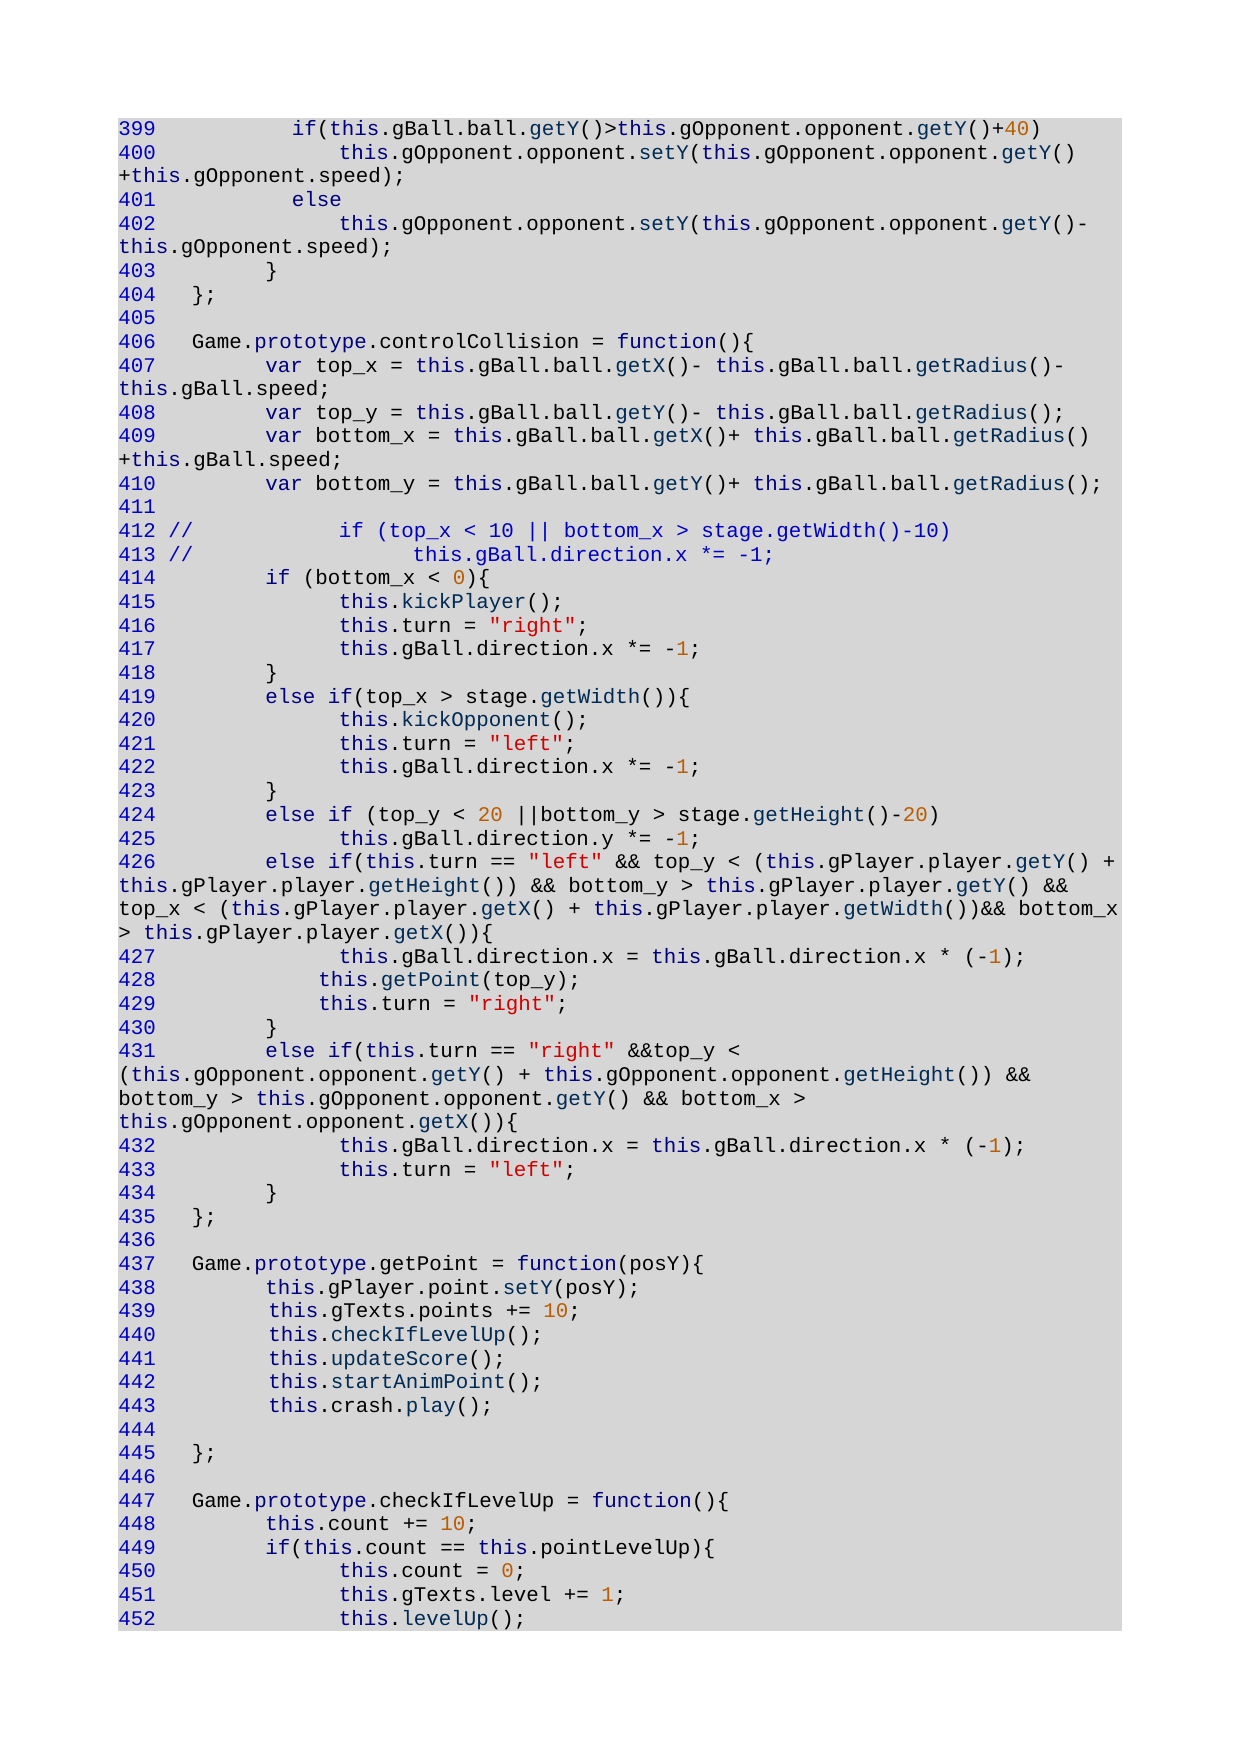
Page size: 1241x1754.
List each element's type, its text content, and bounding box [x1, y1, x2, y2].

text 446 [118, 1466, 1122, 1489]
text 445 }; [118, 1442, 1122, 1466]
text 439 this.gTexts.points += 10; [118, 1300, 1122, 1324]
text 432 this.gBall.direction.x = this.gBall.direction.x * (-1); [118, 1135, 1122, 1158]
text 444 [118, 1419, 1122, 1442]
text 447 Game.prototype.checkIfLevelUp = function(){ [118, 1489, 1122, 1513]
text 437 Game.prototype.getPoint = function(posY){ [118, 1253, 1122, 1277]
text 399 if(this.gBall.ball.getY()>this.gOpponent.opponent.getY()+40) [118, 118, 1122, 142]
text 440 this.checkIfLevelUp(); [118, 1324, 1122, 1348]
text 417 this.gBall.direction.x *= -1; [118, 638, 1122, 662]
text 438 this.gPlayer.point.setY(posY); [118, 1277, 1122, 1300]
text 451 this.gTexts.level += 1; [118, 1584, 1122, 1608]
text 435 }; [118, 1206, 1122, 1229]
text 422 this.gBall.direction.x *= -1; [118, 757, 1122, 780]
text 423 } [118, 780, 1122, 804]
text 405 [118, 307, 1122, 331]
text 431 else if(this.turn == "right" &&top_y < (this.gOpponent.opponent.getY() + this.gOpponent.opponent.getHeight()) && bottom_y > this.gOpponent.opponent.getY() && bottom_x > this.gOpponent.opponent.getX()){ [118, 1040, 1122, 1135]
text 434 } [118, 1182, 1122, 1206]
text 448 this.count += 10; [118, 1513, 1122, 1537]
text 443 this.crash.play(); [118, 1395, 1122, 1419]
text 433 this.turn = "left"; [118, 1158, 1122, 1182]
text 427 this.gBall.direction.x = this.gBall.direction.x * (-1); [118, 946, 1122, 969]
text 403 } [118, 260, 1122, 284]
text 442 this.startAnimPoint(); [118, 1371, 1122, 1395]
text 425 this.gBall.direction.y *= -1; [118, 827, 1122, 851]
text 429 this.turn = "right"; [118, 993, 1122, 1017]
text 419 else if(top_x > stage.getWidth()){ [118, 686, 1122, 709]
text 411 [118, 496, 1122, 520]
text 413 // this.gBall.direction.x *= -1; [118, 544, 1122, 567]
text 421 this.turn = "left"; [118, 733, 1122, 757]
text 401 else [118, 189, 1122, 213]
text 414 if (bottom_x < 0){ [118, 567, 1122, 591]
text 404 }; [118, 284, 1122, 307]
text 428 this.getPoint(top_y); [118, 969, 1122, 993]
text 409 var bottom_x = this.gBall.ball.getX()+ this.gBall.ball.getRadius()+this.gBall.speed; [118, 426, 1122, 473]
text 436 [118, 1229, 1122, 1253]
text 452 this.levelUp(); [118, 1608, 1122, 1631]
text 408 var top_y = this.gBall.ball.getY()- this.gBall.ball.getRadius(); [118, 402, 1122, 426]
text 416 this.turn = "right"; [118, 615, 1122, 638]
text 412 // if (top_x < 10 || bottom_x > stage.getWidth()-10) [118, 520, 1122, 544]
text 450 this.count = 0; [118, 1561, 1122, 1584]
text 420 this.kickOpponent(); [118, 709, 1122, 733]
text 402 this.gOpponent.opponent.setY(this.gOpponent.opponent.getY()-this.gOpponent.speed); [118, 213, 1122, 260]
text 415 this.kickPlayer(); [118, 591, 1122, 615]
text 406 Game.prototype.controlCollision = function(){ [118, 331, 1122, 354]
text 418 } [118, 662, 1122, 686]
text 410 var bottom_y = this.gBall.ball.getY()+ this.gBall.ball.getRadius(); [118, 473, 1122, 496]
text 449 if(this.count == this.pointLevelUp){ [118, 1537, 1122, 1561]
text 424 else if (top_y < 20 ||bottom_y > stage.getHeight()-20) [118, 804, 1122, 827]
text 430 } [118, 1017, 1122, 1040]
text 407 var top_x = this.gBall.ball.getX()- this.gBall.ball.getRadius()-this.gBall.speed; [118, 354, 1122, 402]
text 441 this.updateScore(); [118, 1348, 1122, 1371]
text 400 this.gOpponent.opponent.setY(this.gOpponent.opponent.getY()+this.gOpponent.speed); [118, 142, 1122, 189]
text 426 else if(this.turn == "left" && top_y < (this.gPlayer.player.getY() + this.gPlayer.player.getHeight()) && bottom_y > this.gPlayer.player.getY() && top_x < (this.gPlayer.player.getX() + this.gPlayer.player.getWidth())&& bottom_x > this.gPlayer.player.getX()){ [118, 851, 1122, 946]
